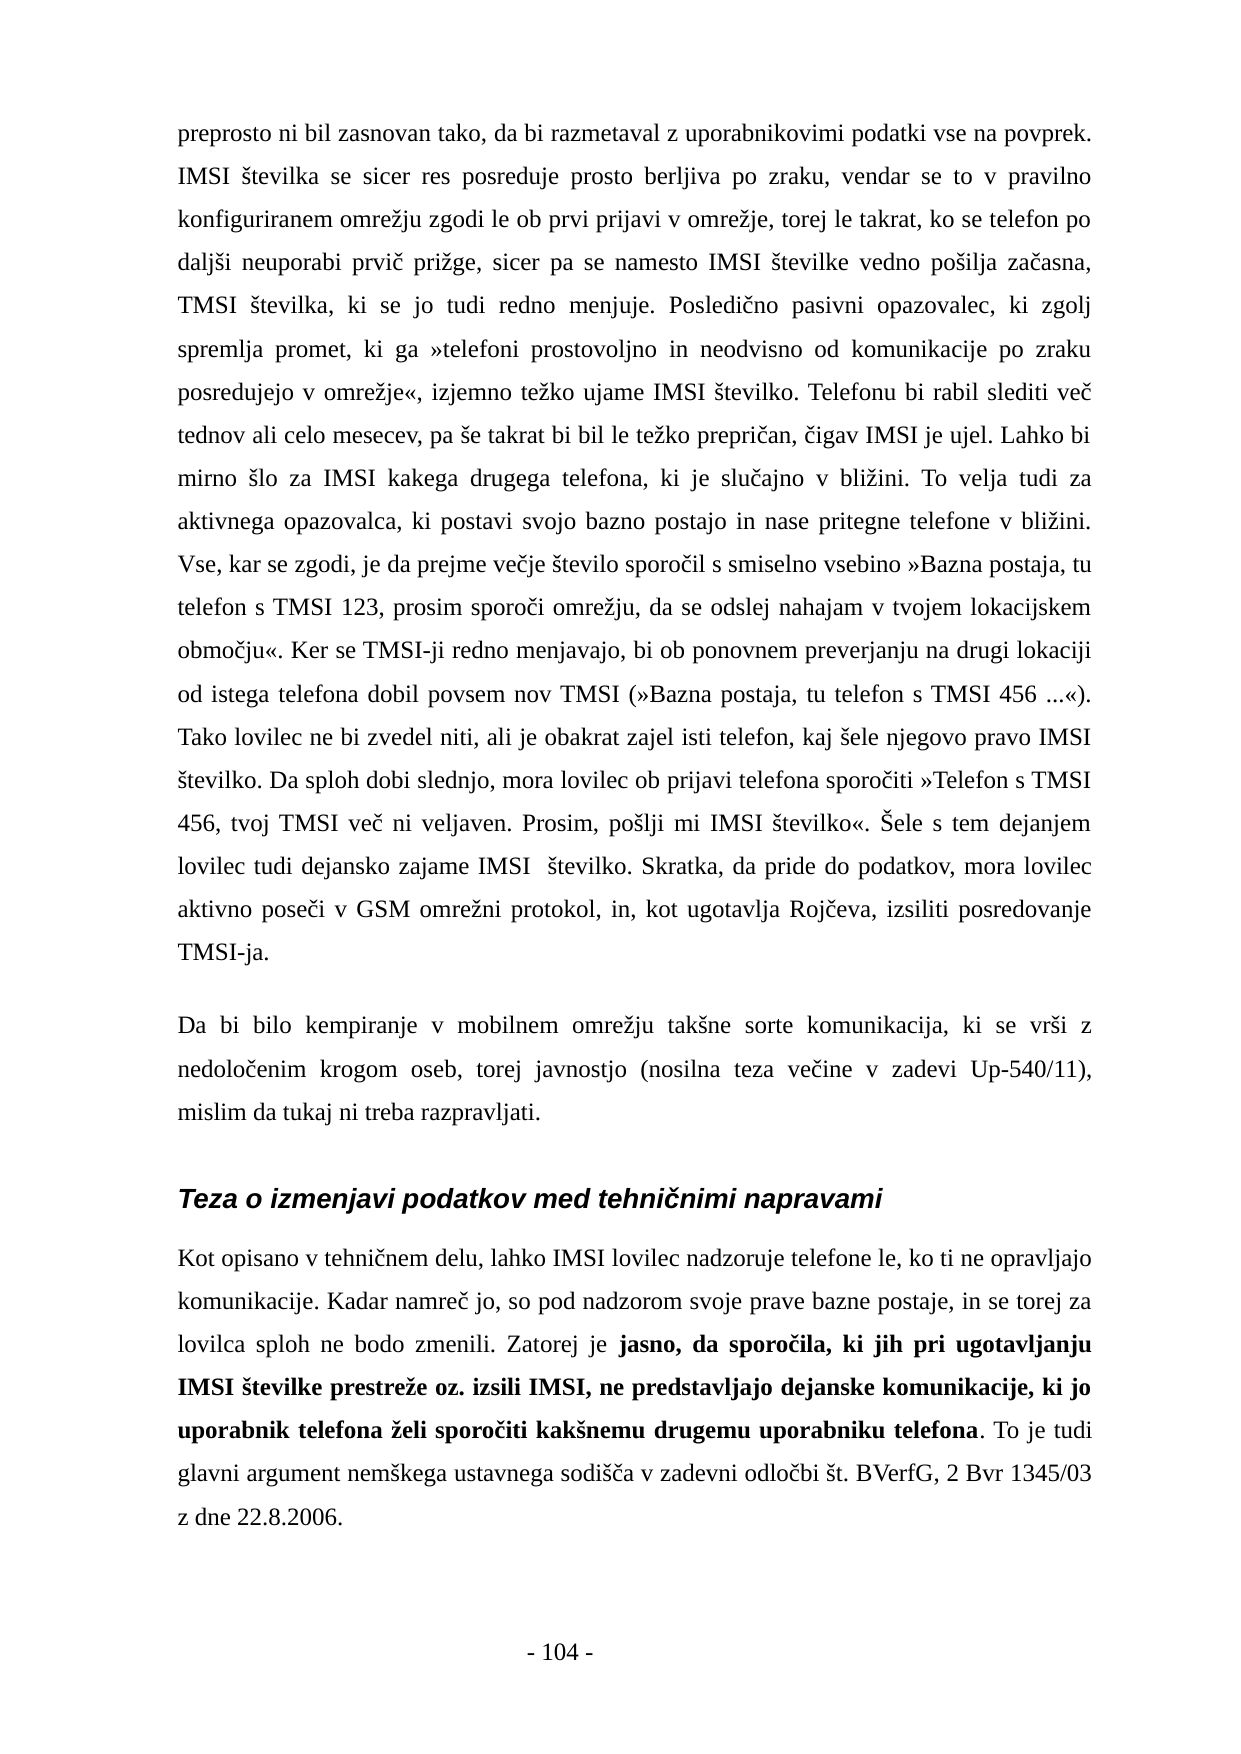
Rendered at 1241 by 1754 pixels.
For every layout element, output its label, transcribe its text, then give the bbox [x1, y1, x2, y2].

text Kot opisano v tehničnem delu, lahko IMSI lovilec nadzoruje telefone le, ko ti ne opravljajo komunikacije. Kadar namreč jo, so pod nadzorom svoje prave bazne postaje, in se torej za lovilca sploh ne bodo zmenili. Zatorej je jasno, da sporočila, ki jih pri ugotavljanju IMSI številke prestreže oz. izsili IMSI, ne predstavljajo dejanske komunikacije, ki jo uporabnik telefona želi sporočiti kakšnemu drugemu uporabniku telefona. To je tudi glavni argument nemškega ustavnega sodišča v zadevni odločbi št. BVerfG, 2 Bvr 1345/03 z dne 22.8.2006. [177, 1243, 1093, 1530]
text Da bi bilo kempiranje v mobilnem omrežju takšne sorte komunikacija, ki se vrši z nedoločenim krogom oseb, torej javnostjo (nosilna teza večine v zadevi Up-540/11), mislim da tukaj ni treba razpravljati. [177, 1011, 1093, 1126]
subtitle Teza o izmenjavi podatkov med tehničnimi napravami [177, 1182, 1093, 1214]
text preprosto ni bil zasnovan tako, da bi razmetaval z uporabnikovimi podatki vse na povprek. IMSI številka se sicer res posreduje prosto berljiva po zraku, vendar se to v pravilno konfiguriranem omrežju zgodi le ob prvi prijavi v omrežje, torej le takrat, ko se telefon po daljši neuporabi prvič prižge, sicer pa se namesto IMSI številke vedno pošilja začasna, TMSI številka, ki se jo tudi redno menjuje. Posledično pasivni opazovalec, ki zgolj spremlja promet, ki ga »telefoni prostovoljno in neodvisno od komunikacije po zraku posredujejo v omrežje«, izjemno težko ujame IMSI številko. Telefonu bi rabil slediti več tednov ali celo mesecev, pa še takrat bi bil le težko prepričan, čigav IMSI je ujel. Lahko bi mirno šlo za IMSI kakega drugega telefona, ki je slučajno v bližini. To velja tudi za aktivnega opazovalca, ki postavi svojo bazno postajo in nase pritegne telefone v bližini. Vse, kar se zgodi, je da prejme večje število sporočil s smiselno vsebino »Bazna postaja, tu telefon s TMSI 123, prosim sporoči omrežju, da se odslej nahajam v tvojem lokacijskem območju«. Ker se TMSI-ji redno menjavajo, bi ob ponovnem preverjanju na drugi lokaciji od istega telefona dobil povsem nov TMSI (»Bazna postaja, tu telefon s TMSI 456 ...«). Tako lovilec ne bi zvedel niti, ali je obakrat zajel isti telefon, kaj šele njegovo pravo IMSI številko. Da sploh dobi slednjo, mora lovilec ob prijavi telefona sporočiti »Telefon s TMSI 456, tvoj TMSI več ni veljaven. Prosim, pošlji mi IMSI številko«. Šele s tem dejanjem lovilec tudi dejansko zajame IMSI številko. Skratka, da pride do podatkov, mora lovilec aktivno poseči v GSM omrežni protokol, in, kot ugotavlja Rojčeva, izsiliti posredovanje TMSI-ja. [177, 118, 1093, 966]
